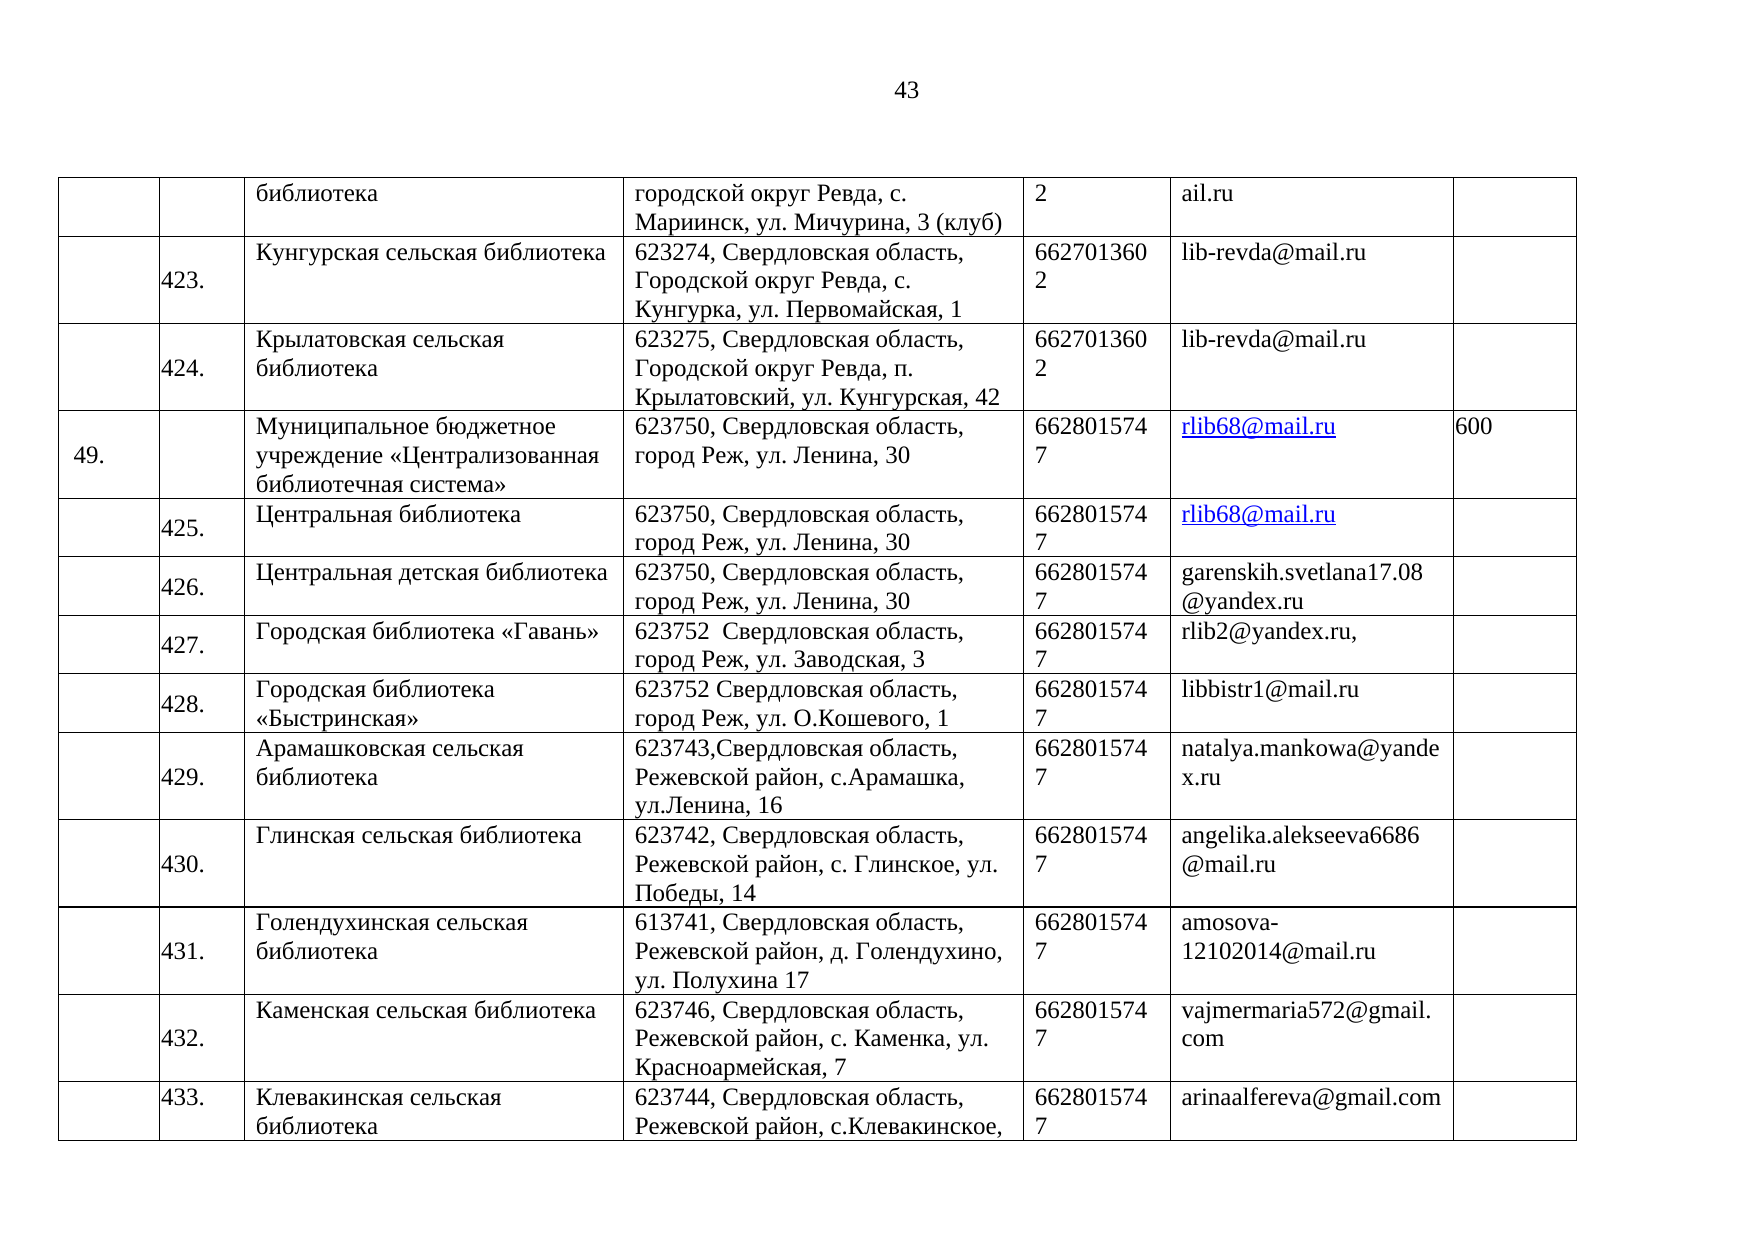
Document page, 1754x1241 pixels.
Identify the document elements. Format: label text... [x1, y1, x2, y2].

table_cell 623274, Свердловская область, Городской округ Ревда, с. Кунгурка, ул. Первомайская, 1 [624, 237, 1023, 323]
table_cell arinaalfereva@gmail.com [1171, 1082, 1453, 1139]
table_cell Муниципальное бюджетное учреждение «Централизованная библиотечная система» [245, 411, 623, 498]
table_cell [59, 674, 159, 732]
table_cell [160, 616, 244, 673]
table_cell rlib68@mail.ru [1171, 411, 1453, 498]
table_cell 623752 Свердловская область, город Реж, ул. О.Кошевого, 1 [624, 674, 1023, 732]
table_cell 623746, Свердловская область, Режевской район, с. Каменка, ул. Красноармейская, 7 [624, 995, 1023, 1081]
table_cell [1454, 237, 1576, 323]
table_cell Арамашковская сельская библиотека [245, 733, 623, 819]
table_cell [1454, 733, 1576, 819]
table_cell Кунгурская сельская библиотека [245, 237, 623, 323]
table_cell [59, 733, 159, 819]
table_cell [160, 324, 244, 410]
table_cell [1454, 557, 1576, 615]
table_cell Городская библиотека «Гавань» [245, 616, 623, 673]
table_cell 6628015747 [1024, 674, 1170, 732]
table_cell [160, 1082, 244, 1139]
table_cell 6628015747 [1024, 557, 1170, 615]
table_cell [1454, 995, 1576, 1081]
table_cell [59, 1082, 159, 1139]
table_cell [59, 557, 159, 615]
table_cell [1454, 499, 1576, 556]
table_cell [1454, 178, 1576, 236]
table_cell 613741, Свердловская область, Режевской район, д. Голендухино, ул. Полухина 17 [624, 908, 1023, 994]
table_cell 6628015747 [1024, 733, 1170, 819]
table_cell 623750, Свердловская область, город Реж, ул. Ленина, 30 [624, 411, 1023, 498]
table_cell [59, 411, 159, 498]
table_cell Каменская сельская библиотека [245, 995, 623, 1081]
table_cell [59, 178, 159, 236]
table_cell Клевакинская сельская библиотека [245, 1082, 623, 1139]
table_cell rlib2@yandex.ru, [1171, 616, 1453, 673]
table_cell 623742, Свердловская область, Режевской район, с. Глинское, ул. Победы, 14 [624, 820, 1023, 906]
table_cell [160, 499, 244, 556]
table_cell 623750, Свердловская область, город Реж, ул. Ленина, 30 [624, 557, 1023, 615]
table_cell 6628015747 [1024, 499, 1170, 556]
table_cell 6628015747 [1024, 1082, 1170, 1139]
table_cell lib-revda@mail.ru [1171, 324, 1453, 410]
table_cell Городская библиотека «Быстринская» [245, 674, 623, 732]
table_cell angelika.alekseeva6686@mail.ru [1171, 820, 1453, 906]
table_cell [59, 237, 159, 323]
table_cell [160, 178, 244, 236]
table_cell 623752 Свердловская область, город Реж, ул. Заводская, 3 [624, 616, 1023, 673]
table_cell [59, 324, 159, 410]
table_cell amosova-12102014@mail.ru [1171, 908, 1453, 994]
table_cell 600 [1454, 411, 1576, 498]
table_cell [59, 820, 159, 906]
table_cell [160, 908, 244, 994]
table_cell [160, 237, 244, 323]
table_cell [1454, 616, 1576, 673]
table_cell [59, 908, 159, 994]
table_cell [59, 499, 159, 556]
table_cell [160, 820, 244, 906]
table_cell [160, 674, 244, 732]
table_cell [1454, 1082, 1576, 1139]
table_cell rlib68@mail.ru [1171, 499, 1453, 556]
table_cell [1454, 820, 1576, 906]
table_cell [59, 616, 159, 673]
table_cell [160, 995, 244, 1081]
table_cell [160, 557, 244, 615]
table_cell [160, 411, 244, 498]
table_cell garenskih.svetlana17.08@yandex.ru [1171, 557, 1453, 615]
table_cell 6628015747 [1024, 616, 1170, 673]
table_cell 6628015747 [1024, 908, 1170, 994]
table_cell библиотека [245, 178, 623, 236]
table_cell Глинская сельская библиотека [245, 820, 623, 906]
table_cell libbistr1@mail.ru [1171, 674, 1453, 732]
table_cell 623750, Свердловская область, город Реж, ул. Ленина, 30 [624, 499, 1023, 556]
table_cell 623744, Свердловская область, Режевской район, с.Клевакинское, [624, 1082, 1023, 1139]
table_cell Голендухинская сельская библиотека [245, 908, 623, 994]
table_cell [59, 995, 159, 1081]
table_cell [1454, 908, 1576, 994]
table_cell 6627013602 [1024, 237, 1170, 323]
table_cell Центральная детская библиотека [245, 557, 623, 615]
table_cell lib-revda@mail.ru [1171, 237, 1453, 323]
table_cell [1454, 324, 1576, 410]
table_cell 623743,Свердловская область, Режевской район, с.Арамашка, ул.Ленина, 16 [624, 733, 1023, 819]
table_cell natalya.mankowa@yandex.ru [1171, 733, 1453, 819]
table_cell 6628015747 [1024, 995, 1170, 1081]
table_cell 623275, Свердловская область, Городской округ Ревда, п. Крылатовский, ул. Кунгурская, 42 [624, 324, 1023, 410]
table_cell 6628015747 [1024, 820, 1170, 906]
table_cell городской округ Ревда, с. Мариинск, ул. Мичурина, 3 (клуб) [624, 178, 1023, 236]
table_cell ail.ru [1171, 178, 1453, 236]
table_cell [160, 733, 244, 819]
table_cell 6627013602 [1024, 324, 1170, 410]
table_cell 6628015747 [1024, 411, 1170, 498]
table_cell [1454, 674, 1576, 732]
table_cell Центральная библиотека [245, 499, 623, 556]
table_cell vajmermaria572@gmail.com [1171, 995, 1453, 1081]
table_cell 2 [1024, 178, 1170, 236]
table_cell Крылатовская сельская библиотека [245, 324, 623, 410]
